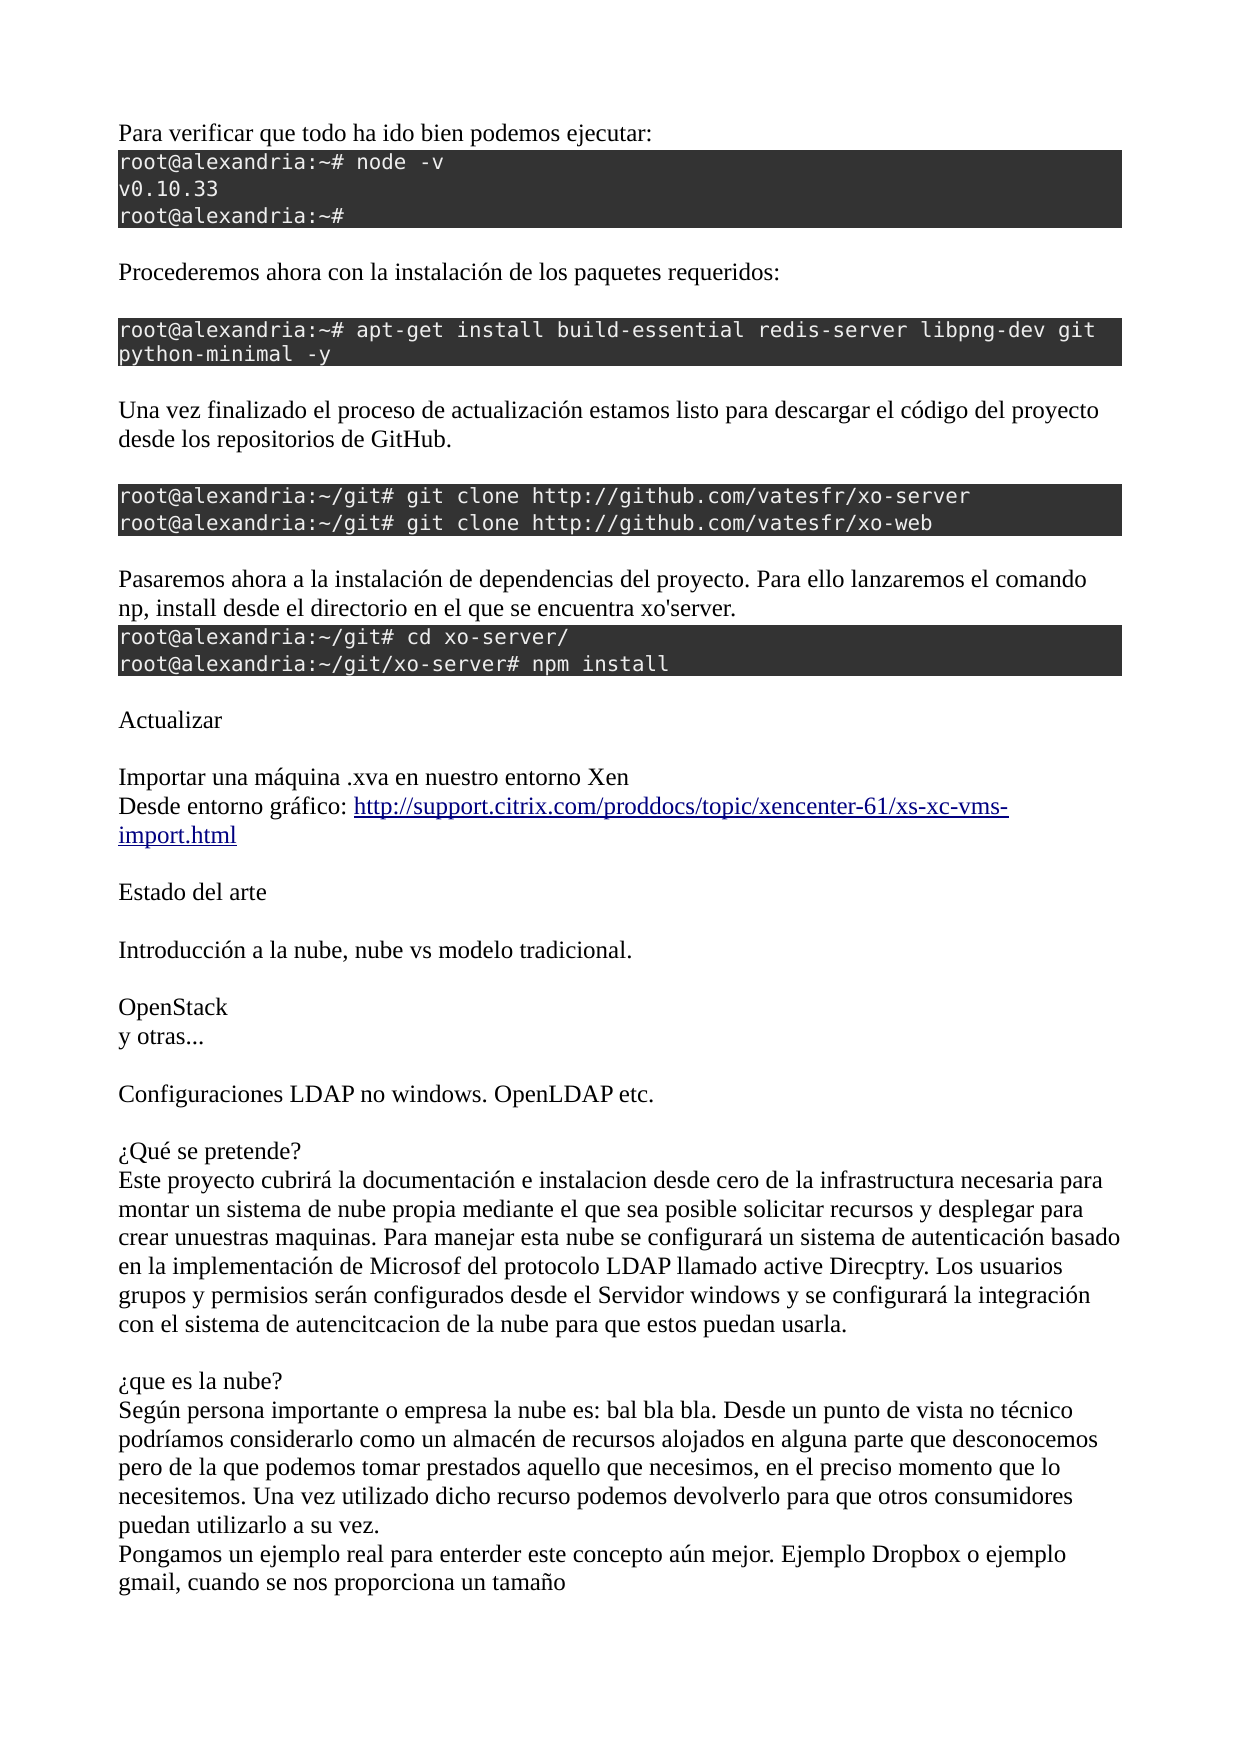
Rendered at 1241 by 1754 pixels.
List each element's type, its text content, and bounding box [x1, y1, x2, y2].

text Una vez finalizado el proceso de actualización estamos listo para descargar el código del proyecto desde los repositorios de GitHub. [118, 395, 1122, 452]
text root@alexandria:~# node -v [118, 150, 1122, 174]
text Este proyecto cubrirá la documentación e instalacion desde cero de la infrastructura necesaria para montar un sistema de nube propia mediante el que sea posible solicitar recursos y desplegar para crear unuestras maquinas. Para manejar esta nube se configurará un sistema de autenticación basado en la implementación de Microsof del protocolo LDAP llamado active Direcptry. Los usuarios grupos y permisios serán configurados desde el Servidor windows y se configurará la integración con el sistema de autencitcacion de la nube para que estos puedan usarla. [118, 1165, 1122, 1337]
text Desde entorno gráfico: http://support.citrix.com/proddocs/topic/xencenter-61/xs-xc-vms-import.html [118, 791, 1122, 849]
text Importar una máquina .xva en nuestro entorno Xen [118, 762, 1122, 791]
text root@alexandria:~/git# git clone http://github.com/vatesfr/xo-web [118, 511, 1122, 536]
text root@alexandria:~/git# git clone http://github.com/vatesfr/xo-server [118, 484, 1122, 508]
text Según persona importante o empresa la nube es: bal bla bla. Desde un punto de vista no técnico podríamos considerarlo como un almacén de recursos alojados en alguna parte que desconocemos pero de la que podemos tomar prestados aquello que necesimos, en el preciso momento que lo necesitemos. Una vez utilizado dicho recurso podemos devolverlo para que otros consumidores puedan utilizarlo a su vez. [118, 1395, 1122, 1539]
text v0.10.33 [118, 177, 1122, 201]
text root@alexandria:~# apt-get install build-essential redis-server libpng-dev git python-minimal -y [118, 318, 1122, 366]
text root@alexandria:~# [118, 204, 1122, 228]
text Pasaremos ahora a la instalación de dependencias del proyecto. Para ello lanzaremos el comando np, install desde el directorio en el que se encuentra xo'server. [118, 564, 1122, 622]
text OpenStack [118, 992, 1122, 1021]
text Procederemos ahora con la instalación de los paquetes requeridos: [118, 257, 1122, 286]
text root@alexandria:~/git# cd xo-server/ [118, 625, 1122, 649]
text root@alexandria:~/git/xo-server# npm install [118, 652, 1122, 676]
text ¿que es la nube? [118, 1366, 1122, 1395]
text Estado del arte [118, 877, 1122, 906]
text Pongamos un ejemplo real para enterder este concepto aún mejor. Ejemplo Dropbox o ejemplo gmail, cuando se nos proporciona un tamaño [118, 1539, 1122, 1596]
text Introducción a la nube, nube vs modelo tradicional. [118, 935, 1122, 964]
text y otras... [118, 1021, 1122, 1050]
text Configuraciones LDAP no windows. OpenLDAP etc. [118, 1079, 1122, 1107]
text Para verificar que todo ha ido bien podemos ejecutar: [118, 118, 1122, 147]
text ¿Qué se pretende? [118, 1136, 1122, 1165]
text Actualizar [118, 705, 1122, 734]
